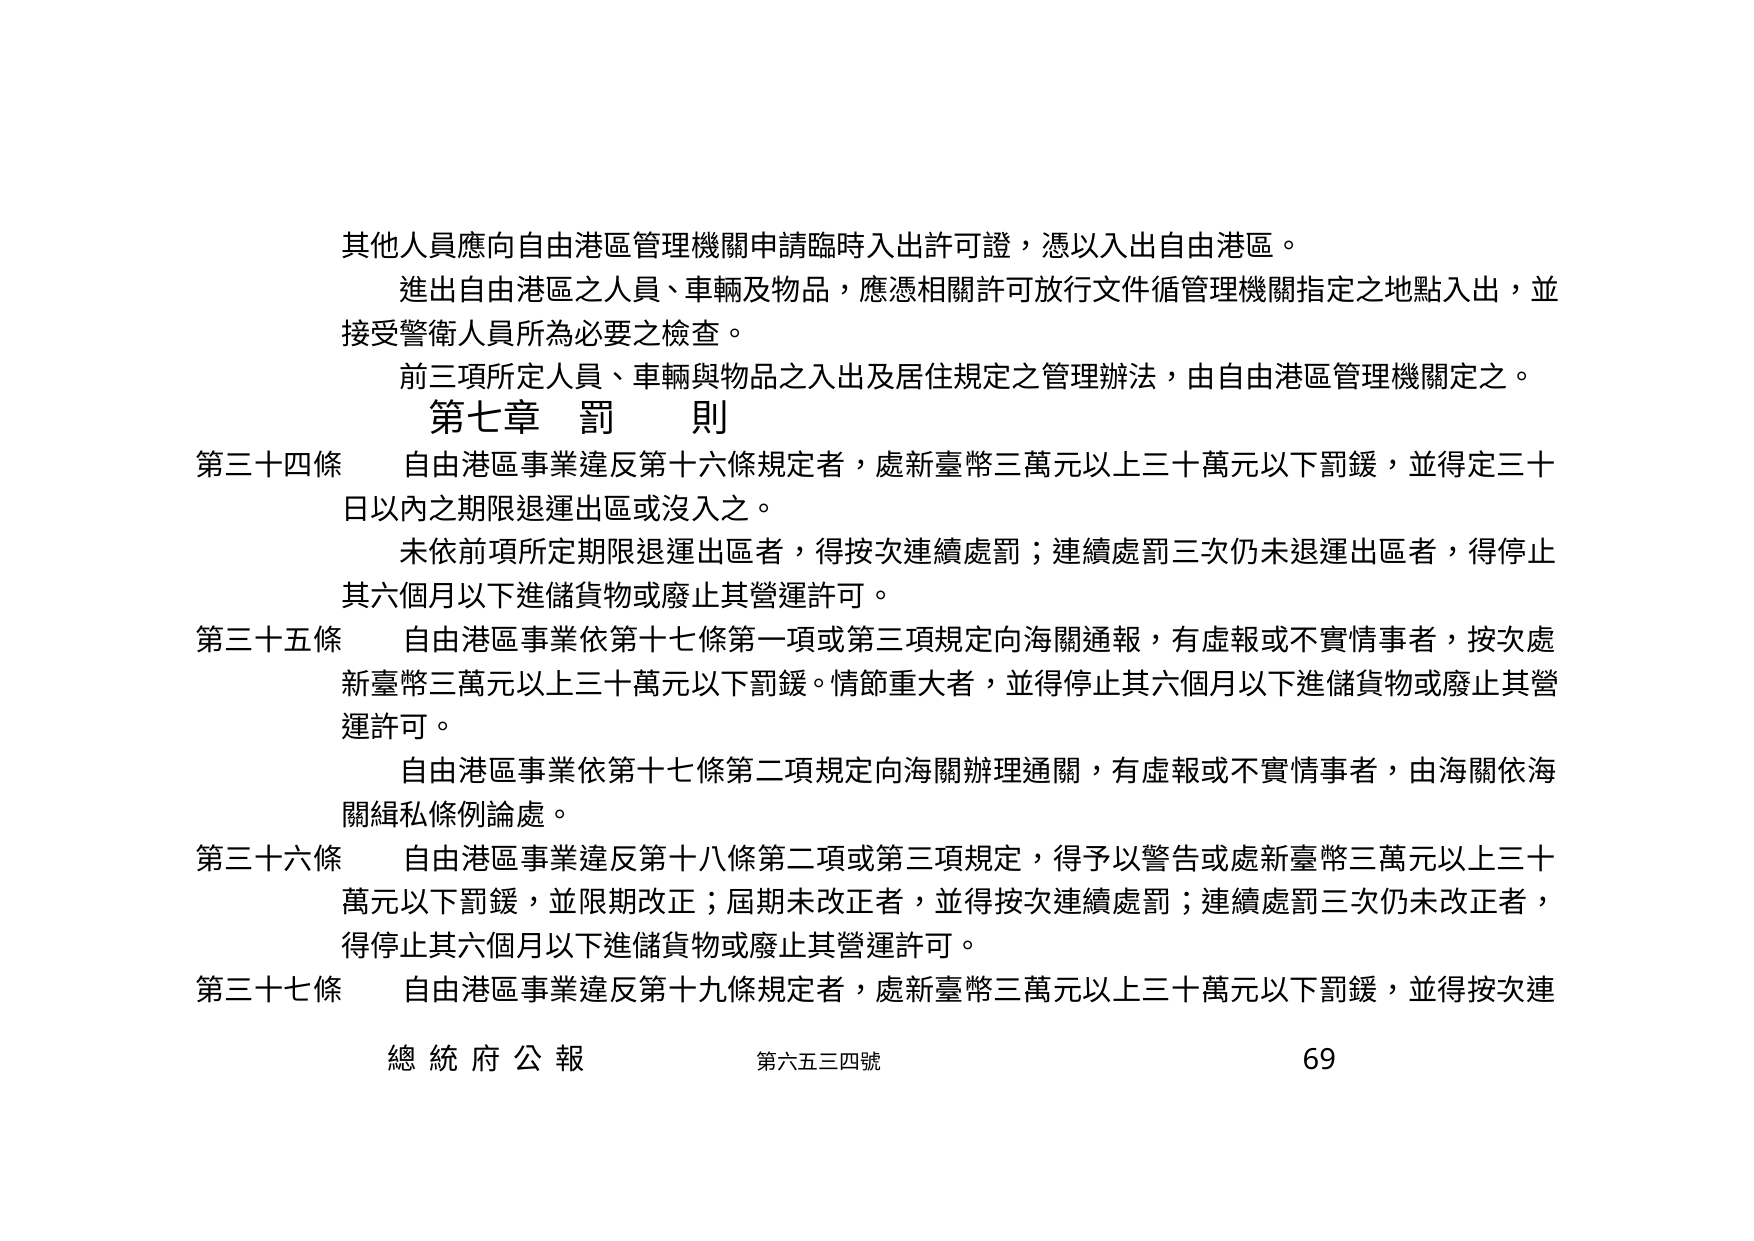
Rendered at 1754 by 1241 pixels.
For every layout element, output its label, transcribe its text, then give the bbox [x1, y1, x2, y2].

text 第七章 罰 則 [428, 397, 1559, 440]
text 未依前項所定期限退運出區者，得按次連續處罰；連續處罰三次仍未退運出區者，得停止其六個月以下進儲貨物或廢止其營運許可。 [341, 528, 1559, 615]
text 第三十六條 自由港區事業違反第十八條第二項或第三項規定，得予以警告或處新臺幣三萬元以上三十萬元以下罰鍰，並限期改正；屆期未改正者，並得按次連續處罰；連續處罰三次仍未改正者，得停止其六個月以下進儲貨物或廢止其營運許可。 [195, 834, 1559, 965]
text 前三項所定人員、車輛與物品之入出及居住規定之管理辦法，由自由港區管理機關定之。 [341, 353, 1559, 397]
text 進出自由港區之人員、車輛及物品，應憑相關許可放行文件循管理機關指定之地點入出，並接受警衛人員所為必要之檢查。 [341, 265, 1559, 353]
text 第三十七條 自由港區事業違反第十九條規定者，處新臺幣三萬元以上三十萬元以下罰鍰，並得按次連 [195, 965, 1559, 1009]
text 第三十四條 自由港區事業違反第十六條規定者，處新臺幣三萬元以上三十萬元以下罰鍰，並得定三十日以內之期限退運出區或沒入之。 [195, 440, 1559, 528]
text 其他人員應向自由港區管理機關申請臨時入出許可證，憑以入出自由港區。 [341, 222, 1559, 265]
text 自由港區事業依第十七條第二項規定向海關辦理通關，有虛報或不實情事者，由海關依海關緝私條例論處。 [341, 747, 1559, 834]
text 第三十五條 自由港區事業依第十七條第一項或第三項規定向海關通報，有虛報或不實情事者，按次處新臺幣三萬元以上三十萬元以下罰鍰。情節重大者，並得停止其六個月以下進儲貨物或廢止其營運許可。 [195, 615, 1559, 747]
